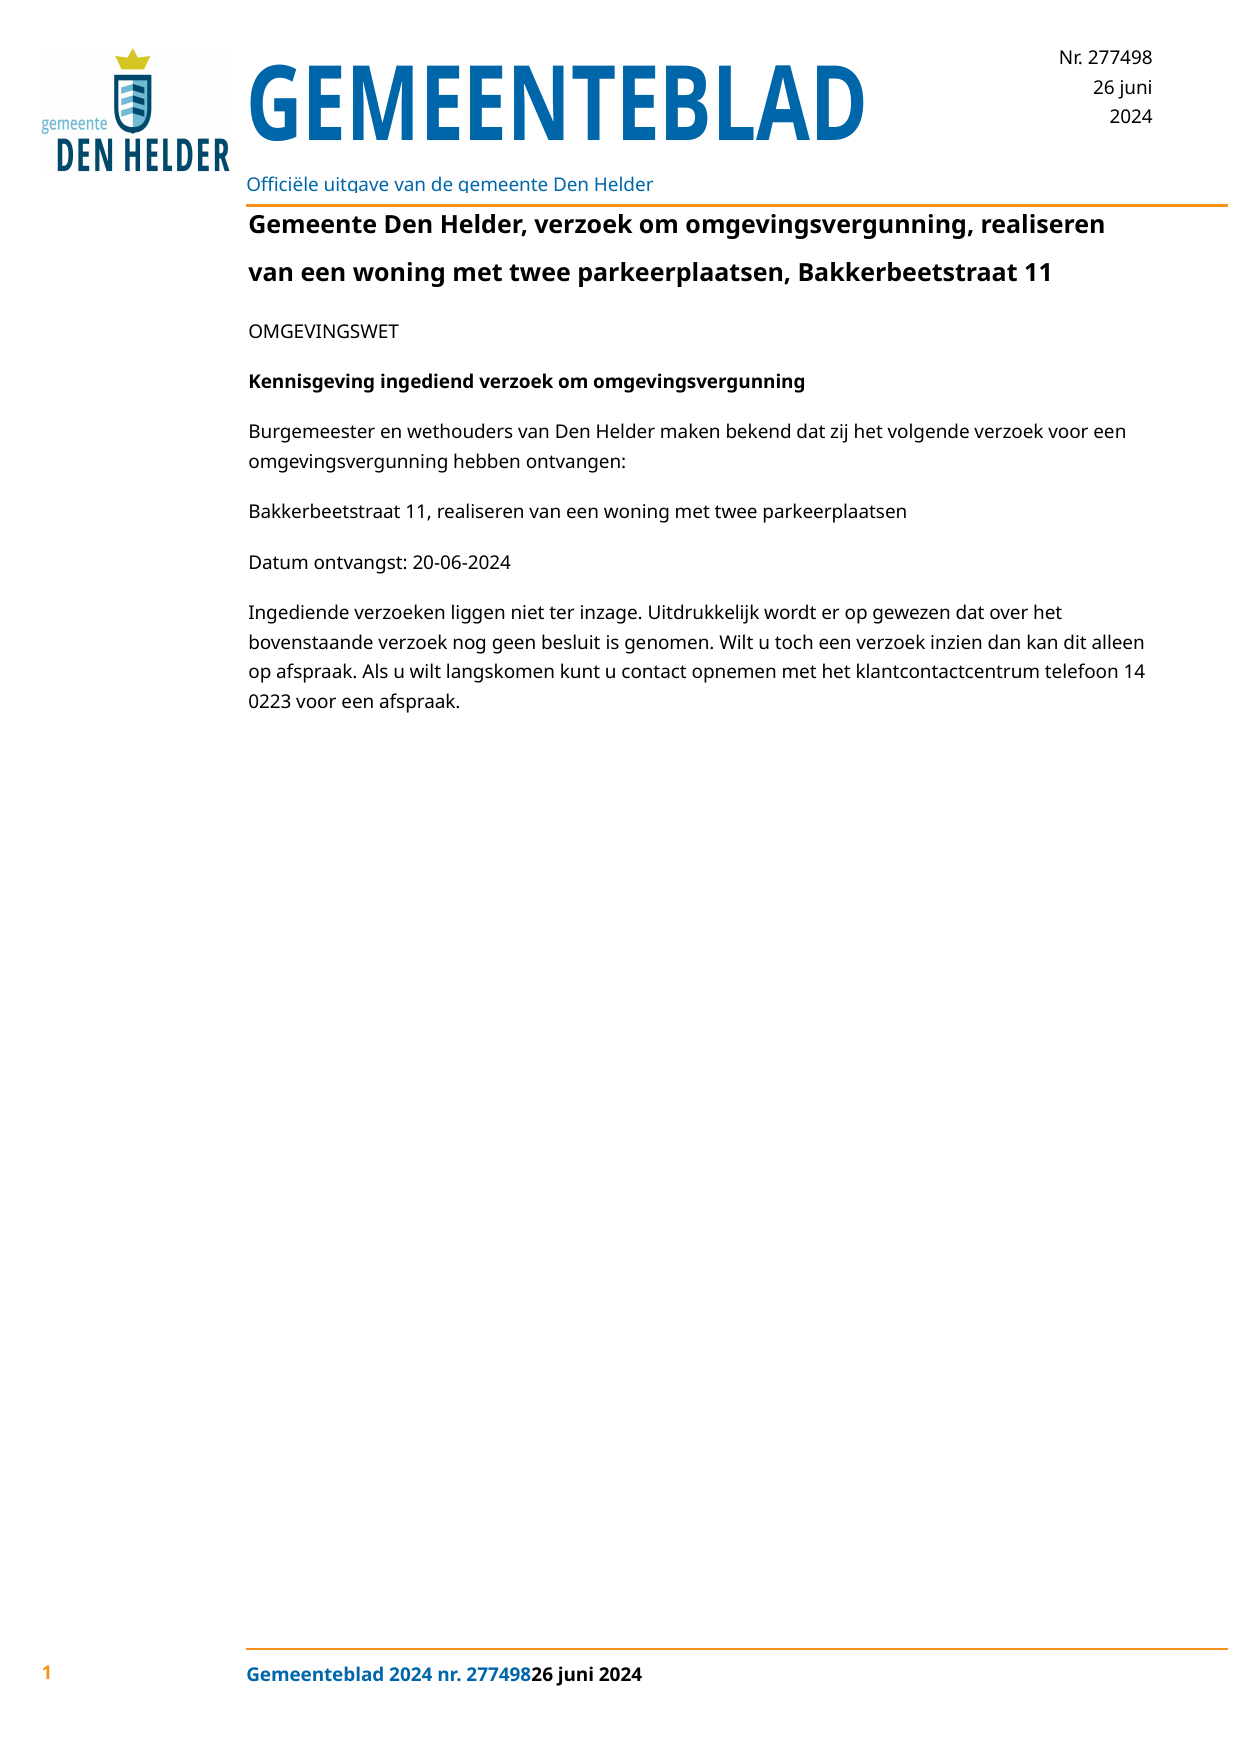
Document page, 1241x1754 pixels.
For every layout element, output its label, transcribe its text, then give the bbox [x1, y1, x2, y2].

picture [63, 144, 68, 165]
text Bakkerbeetstraat 11, realiseren van een woning met twee parkeerplaatsen [248, 499, 1152, 524]
picture [130, 157, 135, 172]
text Burgemeester en wethouders van Den Helder maken bekend dat zij het volgende verzoek voor een omgevingsvergunning hebben ontvangen: [248, 419, 1152, 474]
picture [100, 154, 106, 172]
text Ingediende verzoeken liggen niet ter inzage. Uitdrukkelijk wordt er op gewezen dat over het bovenstaande verzoek nog geen besluit is genomen. Wilt u toch een verzoek inzien dan kan dit alleen op afspraak. Als u wilt langskomen kunt u contact opnemen met het klantcontactcentrum telefoon 14 0223 voor een afspraak. [248, 599, 1152, 714]
picture [182, 144, 187, 165]
text Kennisgeving ingediend verzoek om omgevingsvergunning [248, 368, 1152, 394]
text OMGEVINGSWET [248, 318, 1152, 344]
text Gemeente Den Helder, verzoek om omgevingsvergunning, realiseren van een woning met twee parkeerplaatsen, Bakkerbeetstraat 11 [248, 207, 1152, 288]
text Datum ontvangst: 20-06-2024 [248, 549, 1152, 575]
picture [220, 160, 224, 172]
picture [41, 47, 231, 172]
